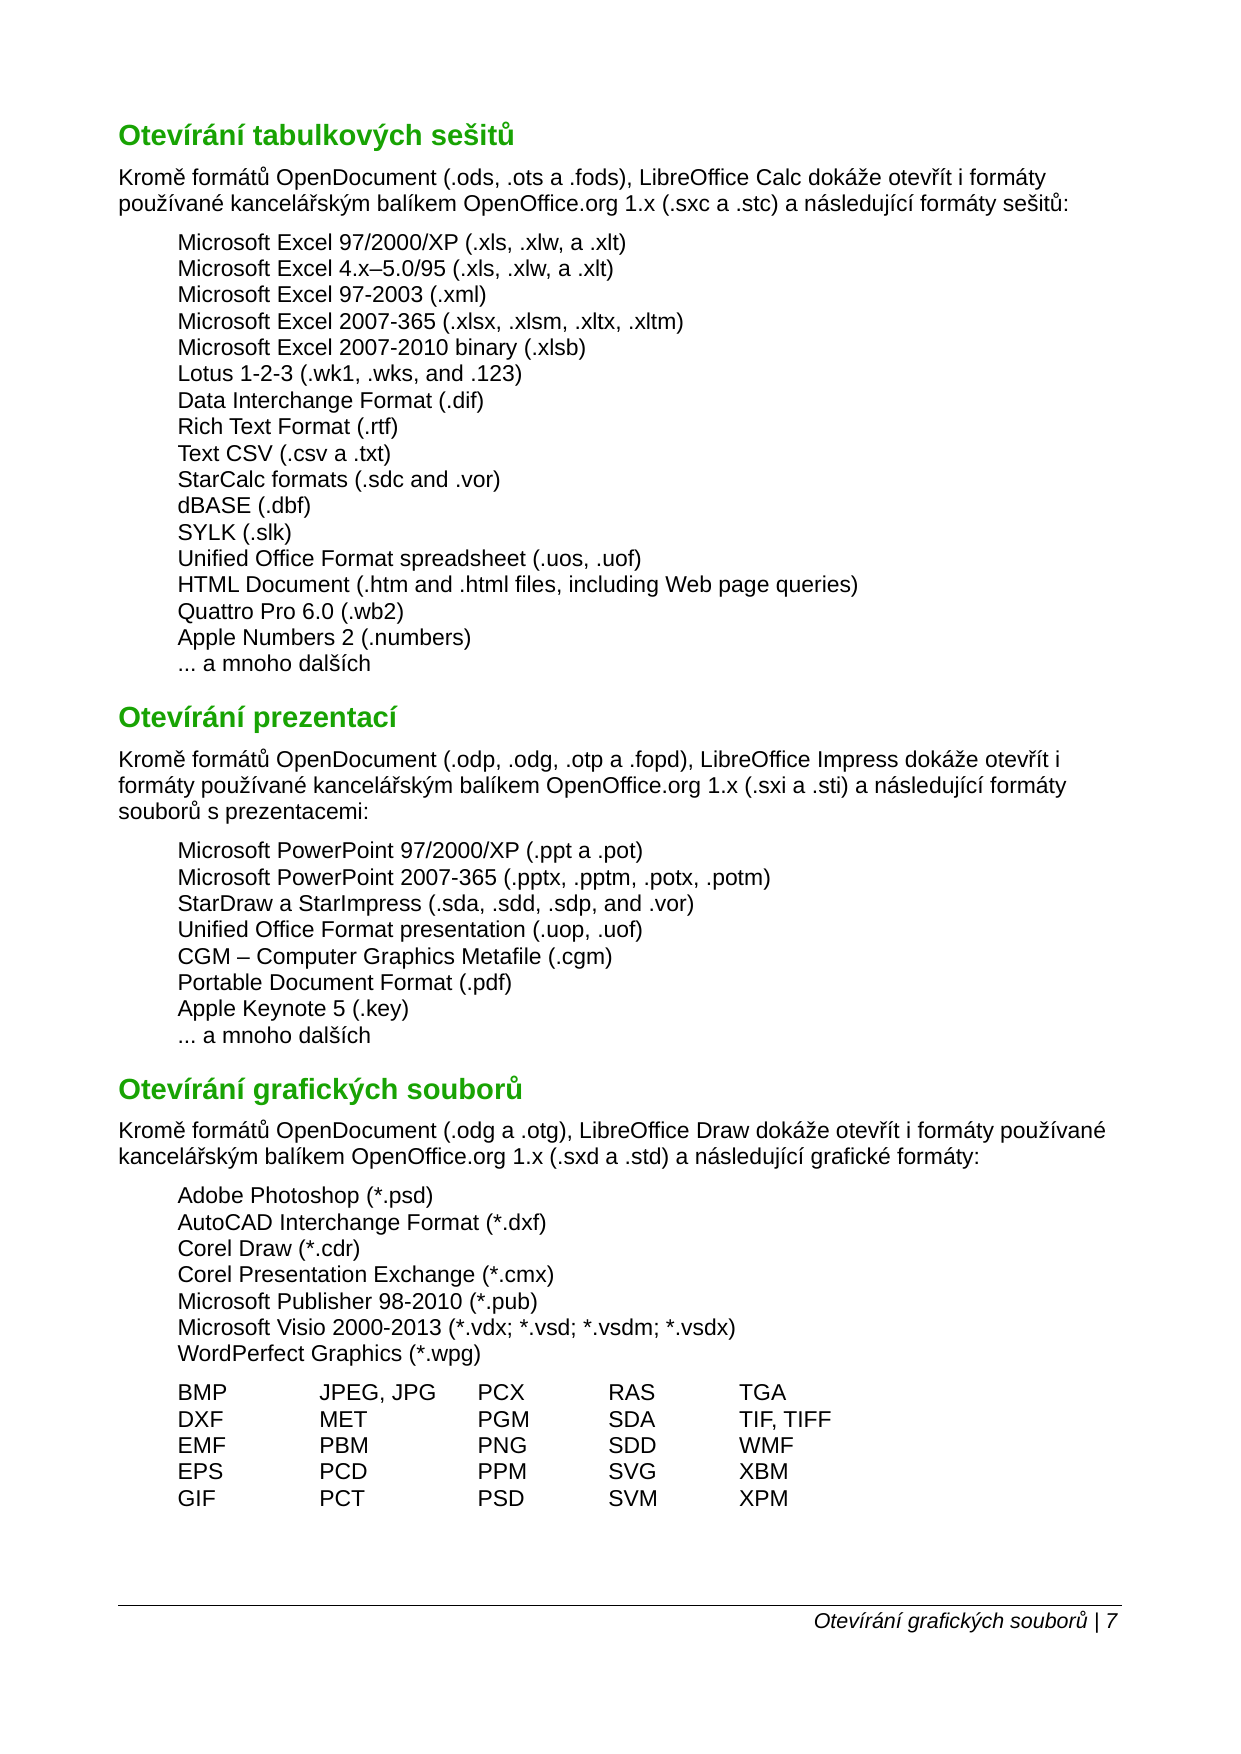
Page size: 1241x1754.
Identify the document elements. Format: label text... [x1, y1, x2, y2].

table_cell EPS [178, 1458, 319, 1484]
table_cell SVG [608, 1458, 739, 1484]
text Microsoft Excel 97/2000/XP (.xls, .xlw, a .xlt) Microsoft Excel 4.x–5.0/95 (.xls, .xlw, a .xlt) Microsoft Excel 97-2003 (.xml) Microsoft Excel 2007-365 (.xlsx, .xlsm, .xltx, .xltm) Microsoft Excel 2007-2010 binary (.xlsb) Lotus 1-2-3 (.wk1, .wks, and .123) Data Interchange Format (.dif) Rich Text Format (.rtf) Text CSV (.csv a .txt) StarCalc formats (.sdc and .vor) dBASE (.dbf) SYLK (.slk) Unified Office Format spreadsheet (.uos, .uof) HTML Document (.htm and .html files, including Web page queries) Quattro Pro 6.0 (.wb2) Apple Numbers 2 (.numbers) ... a mnoho dalších [177, 229, 1122, 677]
table_cell PSD [478, 1485, 608, 1516]
table_cell PGM [478, 1406, 608, 1432]
table_cell XPM [739, 1485, 874, 1516]
table_cell [874, 1485, 1119, 1516]
table_cell PNG [478, 1432, 608, 1458]
text Adobe Photoshop (*.psd) AutoCAD Interchange Format (*.dxf) Corel Draw (*.cdr) Corel Presentation Exchange (*.cmx) Microsoft Publisher 98-2010 (*.pub) Microsoft Visio 2000-2013 (*.vdx; *.vsd; *.vsdm; *.vsdx) WordPerfect Graphics (*.wpg) [177, 1182, 1122, 1367]
table_cell TIF, TIFF [739, 1406, 874, 1432]
list Kromě formátů OpenDocument (.ods, .ots a .fods), LibreOffice Calc dokáže otevřít i formáty používané kancelářským balíkem OpenOffice.org 1.x (.sxc a .stc) a následující formáty sešitů: [118, 163, 1122, 216]
table_cell SDD [608, 1432, 739, 1458]
table_header PCX [478, 1379, 608, 1406]
table_cell PCT [319, 1485, 477, 1516]
table_cell PCD [319, 1458, 477, 1484]
text Kromě formátů OpenDocument (.odg a .otg), LibreOffice Draw dokáže otevřít i formáty používané kancelářským balíkem OpenOffice.org 1.x (.sxd a .std) a následující grafické formáty: [118, 1117, 1122, 1170]
table_cell XBM [739, 1458, 874, 1484]
subtitle Otevírání grafických souborů [118, 1072, 1122, 1105]
table_cell [874, 1432, 1119, 1458]
table_cell MET [319, 1406, 477, 1432]
table_cell PBM [319, 1432, 477, 1458]
text Microsoft PowerPoint 97/2000/XP (.ppt a .pot) Microsoft PowerPoint 2007-365 (.pptx, .pptm, .potx, .potm) StarDraw a StarImpress (.sda, .sdd, .sdp, and .vor) Unified Office Format presentation (.uop, .uof) CGM – Computer Graphics Metafile (.cgm) Portable Document Format (.pdf) Apple Keynote 5 (.key) ... a mnoho dalších [177, 837, 1122, 1048]
table_cell [874, 1406, 1119, 1432]
table_cell SDA [608, 1406, 739, 1432]
table_cell WMF [739, 1432, 874, 1458]
subtitle Otevírání prezentací [118, 700, 1122, 734]
table_cell DXF [178, 1406, 319, 1432]
table_header TGA [739, 1379, 874, 1406]
table_cell PPM [478, 1458, 608, 1484]
table_cell EMF [178, 1432, 319, 1458]
table_header [874, 1379, 1119, 1406]
list Kromě formátů OpenDocument (.odp, .odg, .otp a .fopd), LibreOffice Impress dokáže otevřít i formáty používané kancelářským balíkem OpenOffice.org 1.x (.sxi a .sti) a následující formáty souborů s prezentacemi: [118, 746, 1122, 825]
table_header JPEG, JPG [319, 1379, 477, 1406]
table_header RAS [608, 1379, 739, 1406]
table_header BMP [178, 1379, 319, 1406]
table_cell GIF [178, 1485, 319, 1516]
table_cell SVM [608, 1485, 739, 1516]
subtitle Otevírání tabulkových sešitů [118, 118, 1122, 152]
table_cell [874, 1458, 1119, 1484]
